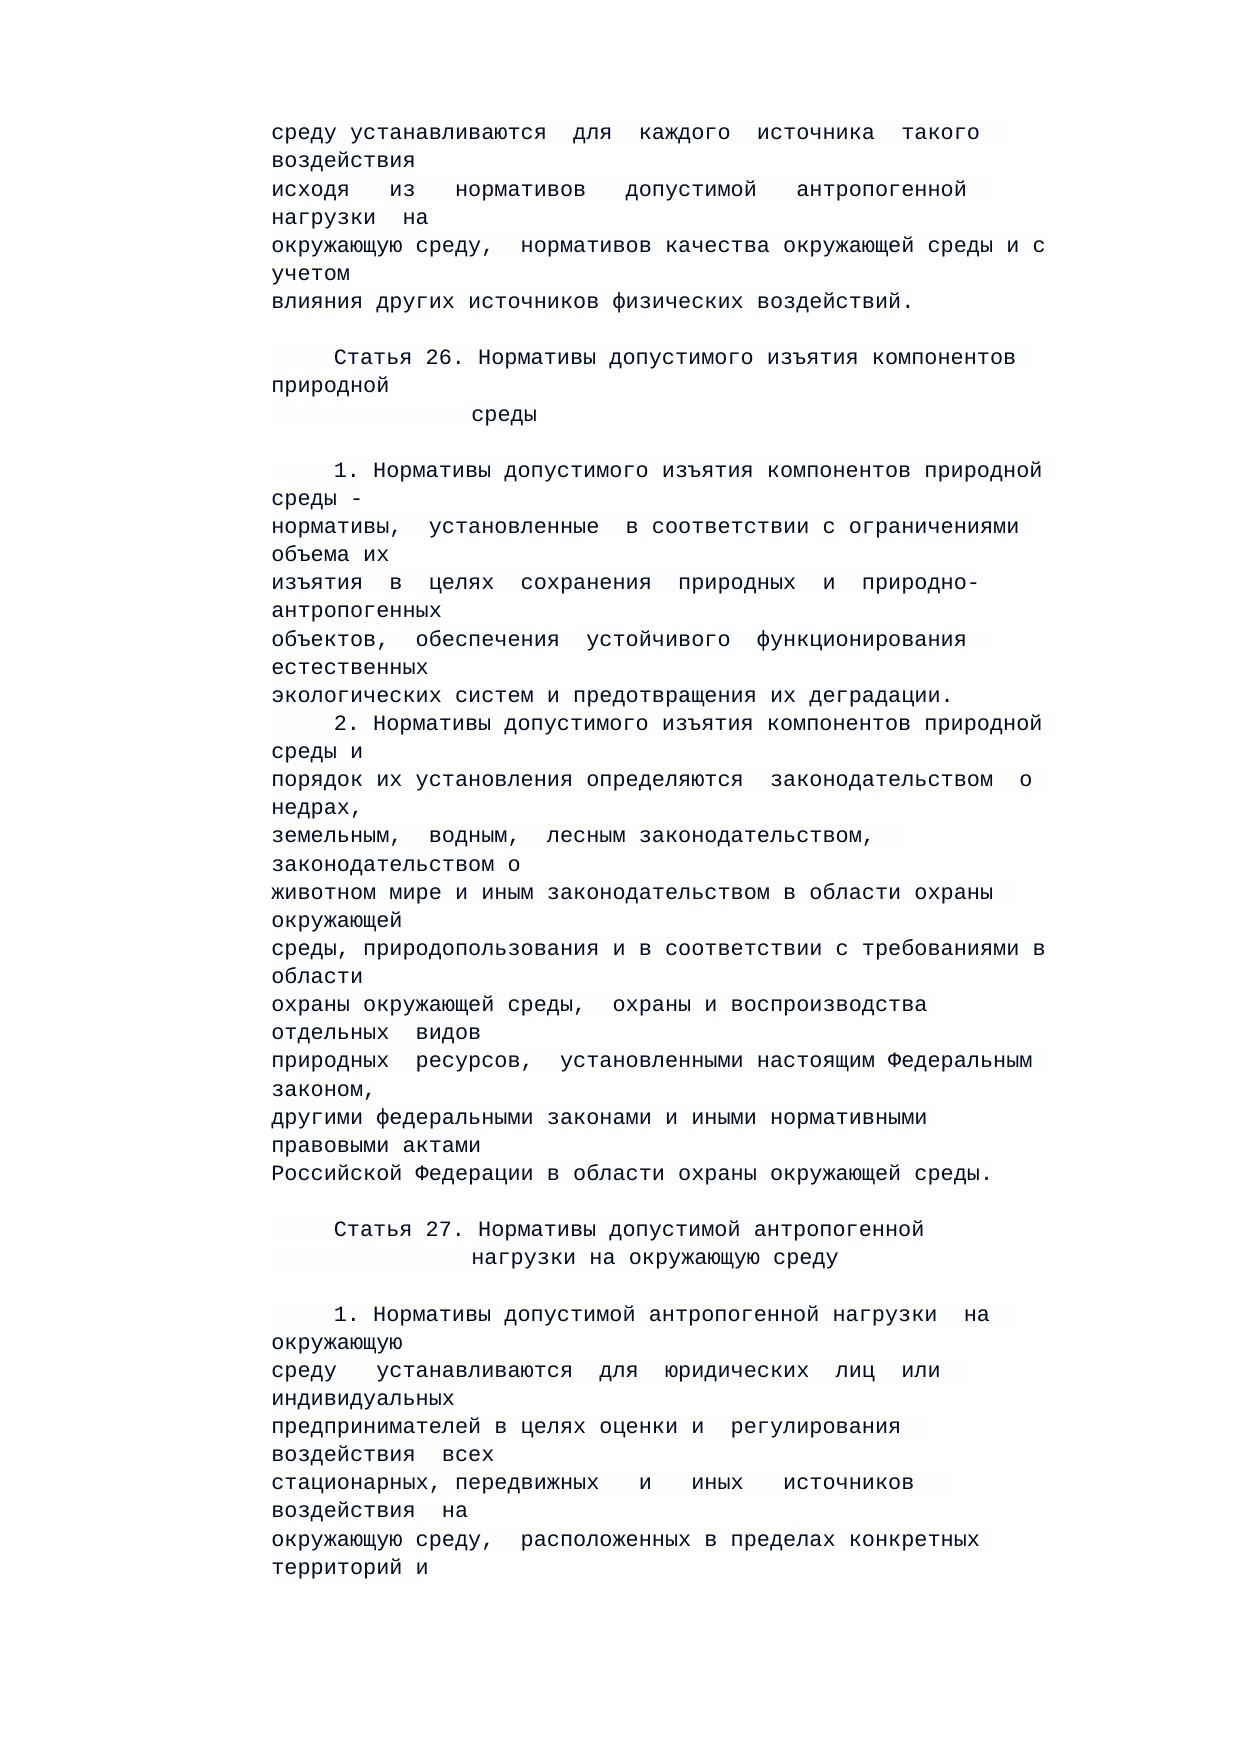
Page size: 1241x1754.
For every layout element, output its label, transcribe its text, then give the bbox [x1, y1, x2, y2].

text исходя из нормативов допустимой антропогенной нагрузки на [271, 174, 1058, 231]
text 2. Нормативы допустимого изъятия компонентов природной среды и [271, 709, 1058, 765]
text 1. Нормативы допустимой антропогенной нагрузки на окружающую [271, 1299, 1058, 1356]
text экологических систем и предотвращения их деградации. [271, 681, 1058, 709]
text изъятия в целях сохранения природных и природно-антропогенных [271, 568, 1058, 624]
text охраны окружающей среды, охраны и воспроизводства отдельных видов [271, 990, 1058, 1046]
text Статья 27. Нормативы допустимой антропогенной [271, 1215, 1058, 1243]
text земельным, водным, лесным законодательством, законодательством о [271, 821, 1058, 877]
text среду устанавливаются для юридических лиц или индивидуальных [271, 1356, 1058, 1412]
text животном мире и иным законодательством в области охраны окружающей [271, 877, 1058, 934]
text окружающую среду, расположенных в пределах конкретных территорий и [271, 1524, 1058, 1581]
text влияния других источников физических воздействий. [271, 287, 1058, 315]
text другими федеральными законами и иными нормативными правовыми актами [271, 1102, 1058, 1159]
text Статья 26. Нормативы допустимого изъятия компонентов природной [271, 343, 1058, 399]
text объектов, обеспечения устойчивого функционирования естественных [271, 624, 1058, 681]
text порядок их установления определяются законодательством о недрах, [271, 765, 1058, 821]
text среды [271, 399, 1058, 427]
text Российской Федерации в области охраны окружающей среды. [271, 1159, 1058, 1187]
text природных ресурсов, установленными настоящим Федеральным законом, [271, 1046, 1058, 1102]
text среду устанавливаются для каждого источника такого воздействия [271, 118, 1058, 174]
text предпринимателей в целях оценки и регулирования воздействия всех [271, 1412, 1058, 1468]
text нормативы, установленные в соответствии с ограничениями объема их [271, 512, 1058, 568]
text стационарных, передвижных и иных источников воздействия на [271, 1468, 1058, 1524]
text 1. Нормативы допустимого изъятия компонентов природной среды - [271, 456, 1058, 512]
text среды, природопользования и в соответствии с требованиями в области [271, 934, 1058, 990]
text окружающую среду, нормативов качества окружающей среды и с учетом [271, 231, 1058, 287]
text нагрузки на окружающую среду [271, 1243, 1058, 1271]
